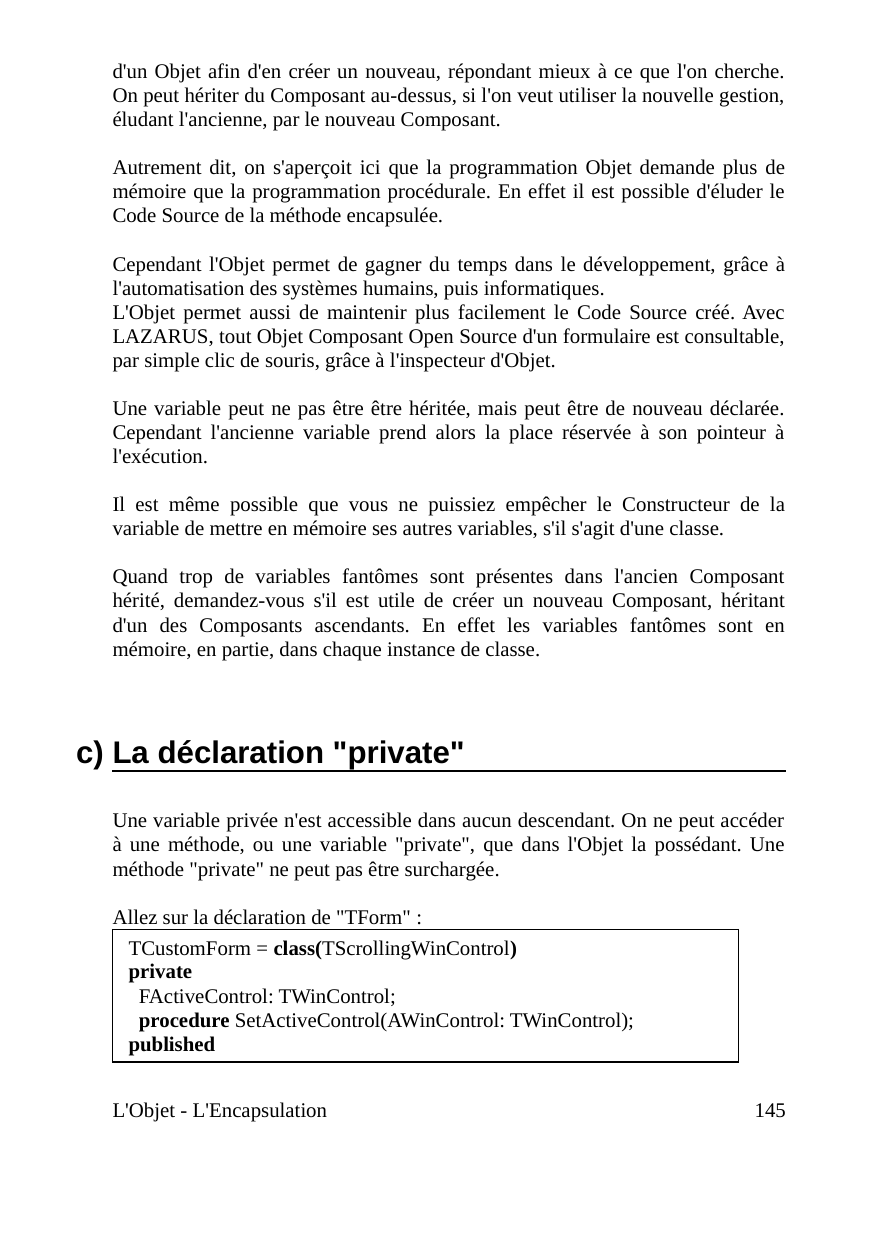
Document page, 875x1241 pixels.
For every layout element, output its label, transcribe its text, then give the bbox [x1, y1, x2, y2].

subtitle La déclaration "private" [112, 734, 786, 770]
text L'Objet permet aussi de maintenir plus facilement le Code Source créé. Avec LAZARUS, tout Objet Composant Open Source d'un formulaire est consultable, par simple clic de souris, grâce à l'inspecteur d'Objet. [112, 300, 786, 372]
text d'un Objet afin d'en créer un nouveau, répondant mieux à ce que l'on cherche. On peut hériter du Composant au-dessus, si l'on veut utiliser la nouvelle gestion, éludant l'ancienne, par le nouveau Composant. [112, 59, 786, 131]
table_header TCustomForm = class(TScrollingWinControl) private FActiveControl: TWinControl; procedure SetActiveControl(AWinControl: TWinControl); published [113, 930, 738, 1061]
text Il est même possible que vous ne puissiez empêcher le Constructeur de la variable de mettre en mémoire ses autres variables, s'il s'agit d'une classe. [112, 492, 786, 540]
text Allez sur la déclaration de "TForm" : [112, 904, 786, 929]
text Autrement dit, on s'aperçoit ici que la programmation Objet demande plus de mémoire que la programmation procédurale. En effet il est possible d'éluder le Code Source de la méthode encapsulée. [112, 155, 786, 227]
text Une variable privée n'est accessible dans aucun descendant. On ne peut accéder à une méthode, ou une variable "private", que dans l'Objet la possédant. Une méthode "private" ne peut pas être surchargée. [112, 808, 786, 881]
text Une variable peut ne pas être être héritée, mais peut être de nouveau déclarée. Cependant l'ancienne variable prend alors la place réservée à son pointeur à l'exécution. [112, 396, 786, 468]
text Cependant l'Objet permet de gagner du temps dans le développement, grâce à l'automatisation des systèmes humains, puis informatiques. [112, 252, 786, 300]
text Quand trop de variables fantômes sont présentes dans l'ancien Composant hérité, demandez-vous s'il est utile de créer un nouveau Composant, héritant d'un des Composants ascendants. En effet les variables fantômes sont en mémoire, en partie, dans chaque instance de classe. [112, 564, 786, 661]
